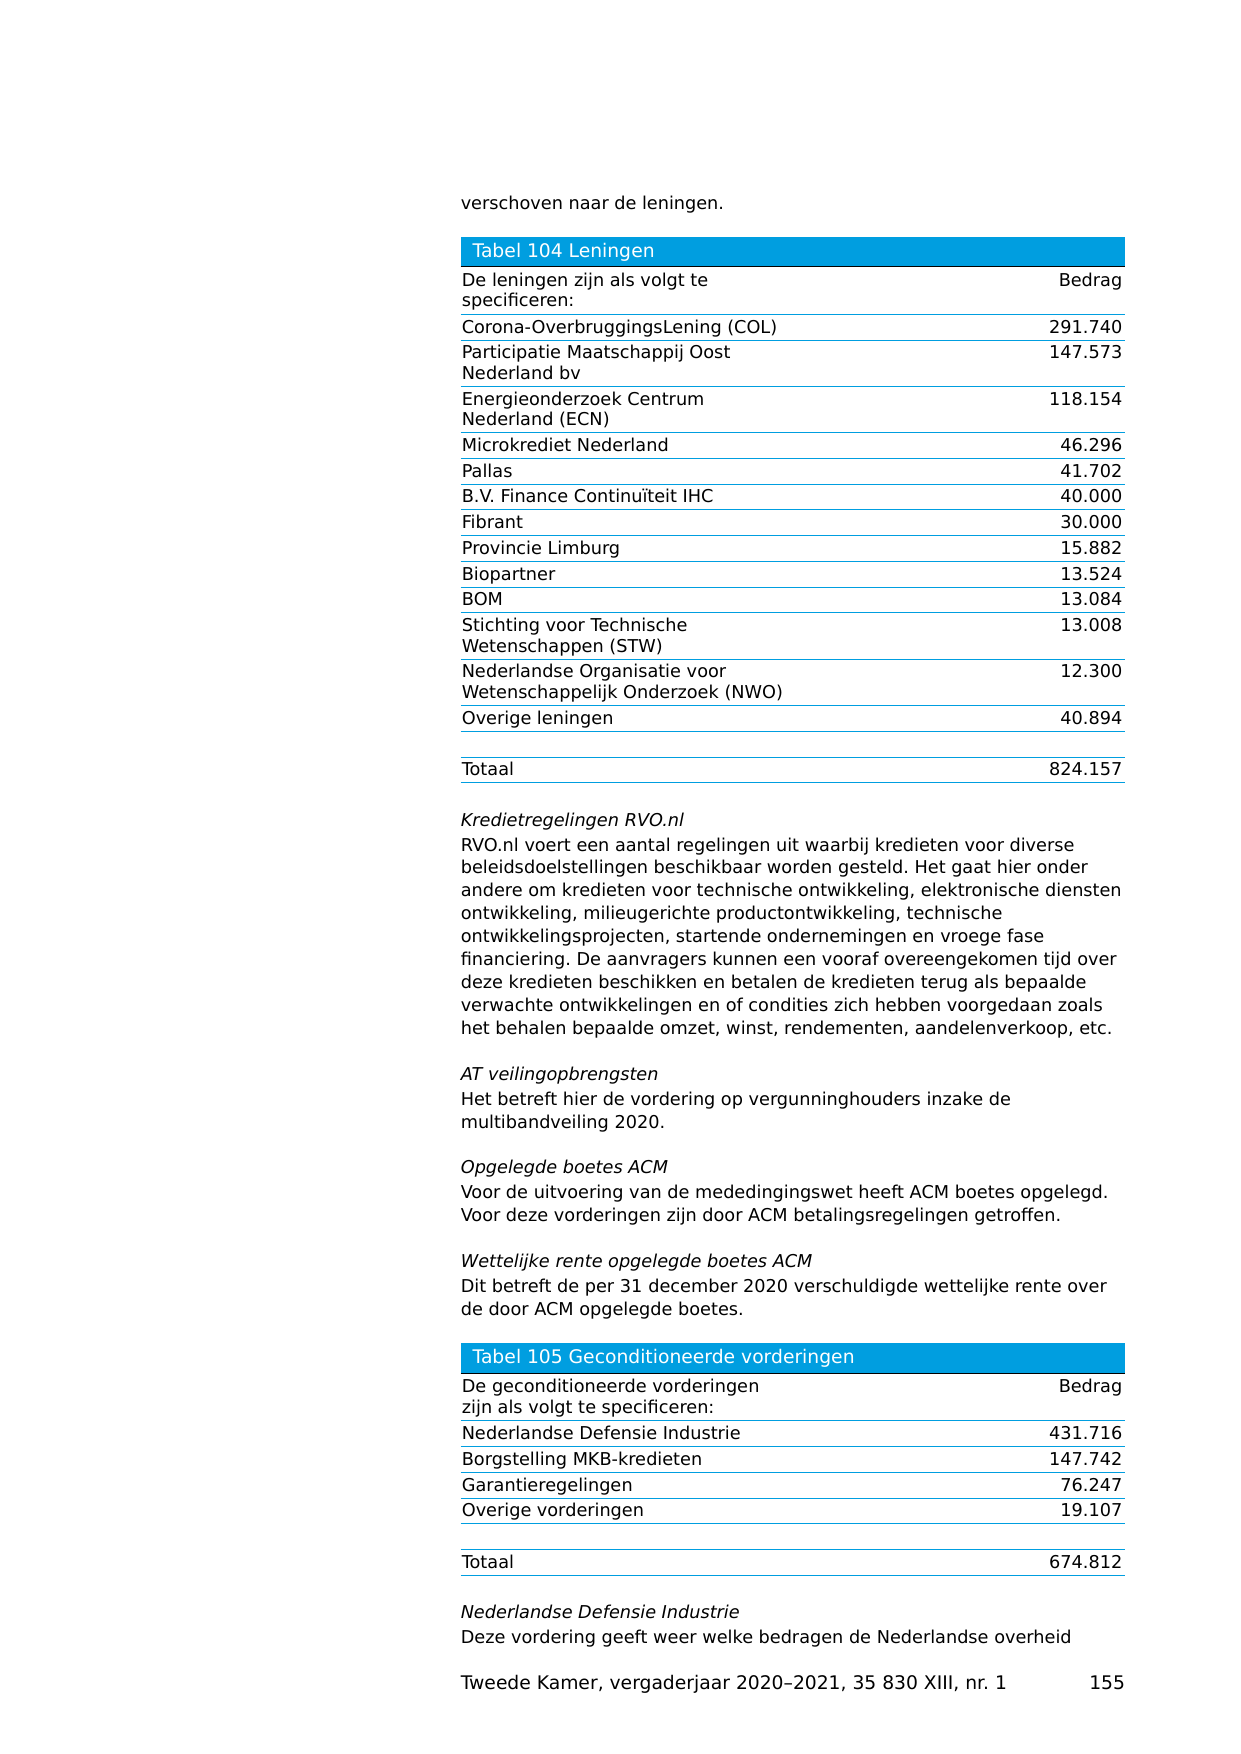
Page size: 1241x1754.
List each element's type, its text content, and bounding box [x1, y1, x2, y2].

text Deze vordering geeft weer welke bedragen de Nederlandse overheid [461, 1625, 1125, 1648]
table_cell [461, 1524, 793, 1549]
table_cell Energieonderzoek Centrum Nederland (ECN) [461, 387, 793, 432]
table_cell Provincie Limburg [461, 536, 793, 561]
table_cell Participatie Maatschappij Oost Nederland bv [461, 341, 793, 386]
table_cell 46.296 [793, 433, 1125, 458]
table_cell Overige leningen [461, 706, 793, 731]
table_cell Overige vorderingen [461, 1499, 793, 1523]
table_cell [793, 1524, 1125, 1549]
table_cell Stichting voor Technische Wetenschappen (STW) [461, 613, 793, 659]
table_cell 15.882 [793, 536, 1125, 561]
table_cell B.V. Finance Continuïteit IHC [461, 485, 793, 509]
text verschoven naar de leningen. [461, 191, 1125, 214]
table_header Tabel 104 Leningen [461, 237, 1125, 266]
table_cell 147.742 [793, 1447, 1125, 1472]
table_cell [461, 732, 793, 756]
table_cell 431.716 [793, 1421, 1125, 1446]
table_cell Bedrag [793, 267, 1125, 314]
text RVO.nl voert een aantal regelingen uit waarbij kredieten voor diverse beleidsdoelstellingen beschikbaar worden gesteld. Het gaat hier onder andere om kredieten voor technische ontwikkeling, elektronische diensten ontwikkeling, milieugerichte productontwikkeling, technische ontwikkelingsprojecten, startende ondernemingen en vroege fase financiering. De aanvragers kunnen een vooraf overeengekomen tijd over deze kredieten beschikken en betalen de kredieten terug als bepaalde verwachte ontwikkelingen en of condities zich hebben voorgedaan zoals het behalen bepaalde omzet, winst, rendementen, aandelenverkoop, etc. [461, 833, 1125, 1039]
table_cell 41.702 [793, 459, 1125, 484]
text Dit betreft de per 31 december 2020 verschuldigde wettelijke rente over de door ACM opgelegde boetes. [461, 1274, 1125, 1320]
table_cell Borgstelling MKB-kredieten [461, 1447, 793, 1472]
table_cell Bedrag [793, 1374, 1125, 1420]
table_cell Pallas [461, 459, 793, 484]
table_cell Garantieregelingen [461, 1473, 793, 1497]
table_cell Nederlandse Organisatie voor Wetenschappelijk Onderzoek (NWO) [461, 660, 793, 705]
table_cell Corona-OverbruggingsLening (COL) [461, 315, 793, 339]
table_cell 824.157 [793, 758, 1125, 782]
table_cell 147.573 [793, 341, 1125, 386]
table_cell De geconditioneerde vorderingen zijn als volgt te specificeren: [461, 1374, 793, 1420]
text Voor de uitvoering van de mededingingswet heeft ACM boetes opgelegd. Voor deze vorderingen zijn door ACM betalingsregelingen getroffen. [461, 1181, 1125, 1226]
table_cell 19.107 [793, 1499, 1125, 1523]
table_cell Fibrant [461, 510, 793, 535]
table_cell Biopartner [461, 562, 793, 587]
table_cell Totaal [461, 758, 793, 782]
table_cell 118.154 [793, 387, 1125, 432]
table_cell 76.247 [793, 1473, 1125, 1497]
text Nederlandse Defensie Industrie [461, 1600, 1125, 1623]
table_cell Nederlandse Defensie Industrie [461, 1421, 793, 1446]
table_cell Totaal [461, 1550, 793, 1575]
text Het betreft hier de vordering op vergunninghouders inzake de multibandveiling 2020. [461, 1087, 1125, 1133]
table_cell 13.084 [793, 588, 1125, 612]
table_cell 13.524 [793, 562, 1125, 587]
table_cell 30.000 [793, 510, 1125, 535]
table_cell 291.740 [793, 315, 1125, 339]
table_cell 13.008 [793, 613, 1125, 659]
table_cell De leningen zijn als volgt te specificeren: [461, 267, 793, 314]
table_cell 12.300 [793, 660, 1125, 705]
table_cell Microkrediet Nederland [461, 433, 793, 458]
table_cell 674.812 [793, 1550, 1125, 1575]
table_cell 40.000 [793, 485, 1125, 509]
text Wettelijke rente opgelegde boetes ACM [461, 1249, 1125, 1272]
table_header Tabel 105 Geconditioneerde vorderingen [461, 1343, 1125, 1373]
text AT veilingopbrengsten [461, 1062, 1125, 1085]
table_cell 40.894 [793, 706, 1125, 731]
table_cell [793, 732, 1125, 756]
text Opgelegde boetes ACM [461, 1156, 1125, 1178]
text Kredietregelingen RVO.nl [461, 808, 1125, 831]
table_cell BOM [461, 588, 793, 612]
